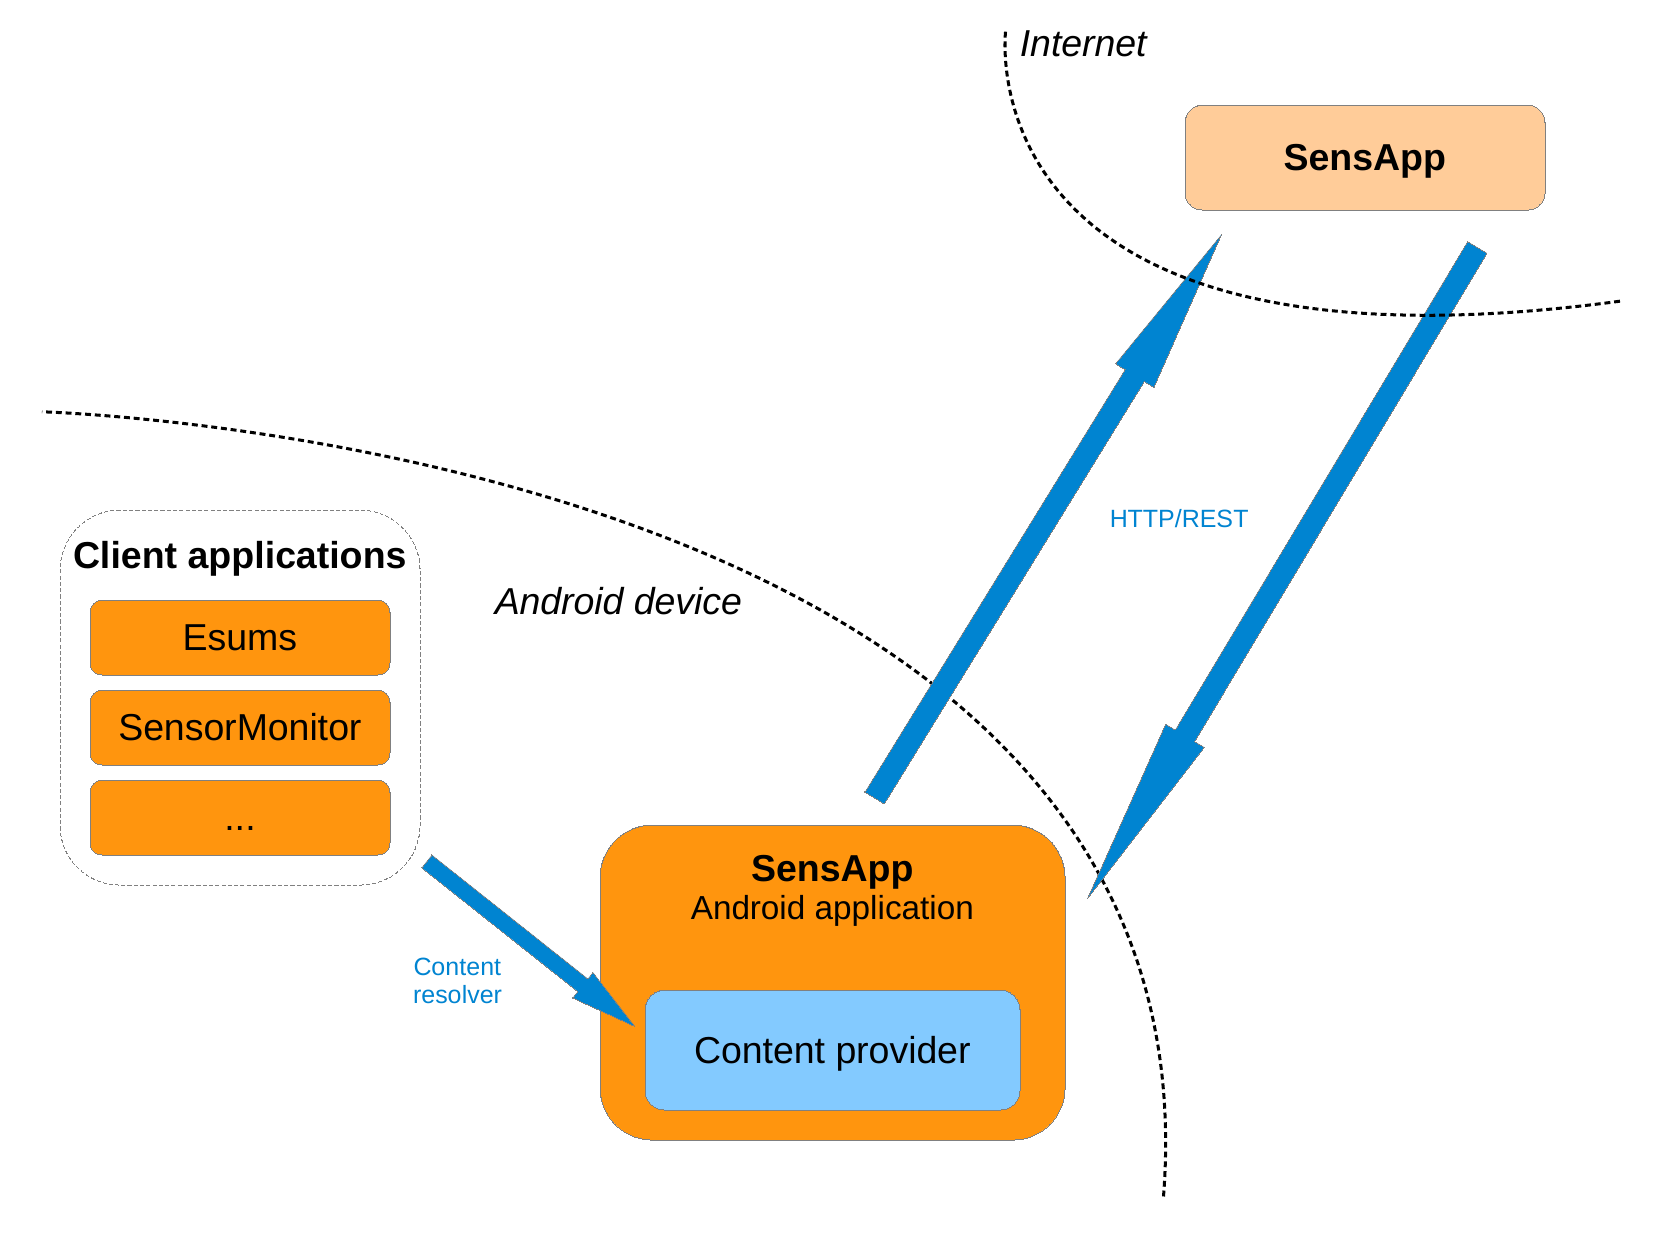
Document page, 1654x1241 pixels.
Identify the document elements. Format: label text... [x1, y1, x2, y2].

text_box [556, 953, 635, 1027]
text_box Android device [480, 573, 781, 631]
text_box [1087, 241, 1487, 899]
text_box SensApp [1185, 105, 1546, 211]
text_box Content provider [645, 990, 1021, 1111]
text_box SensApp Android application [600, 825, 1066, 1141]
text_box [864, 234, 1222, 804]
text_box HTTP/REST [1095, 497, 1276, 541]
text_box Internet [1005, 15, 1201, 72]
text_box ... [90, 780, 391, 856]
text_box Esums [90, 600, 391, 676]
text_box SensorMonitor [90, 690, 391, 766]
text_box [421, 854, 546, 945]
text_box Content resolver [360, 945, 556, 1016]
text_box Client applications [60, 510, 421, 886]
